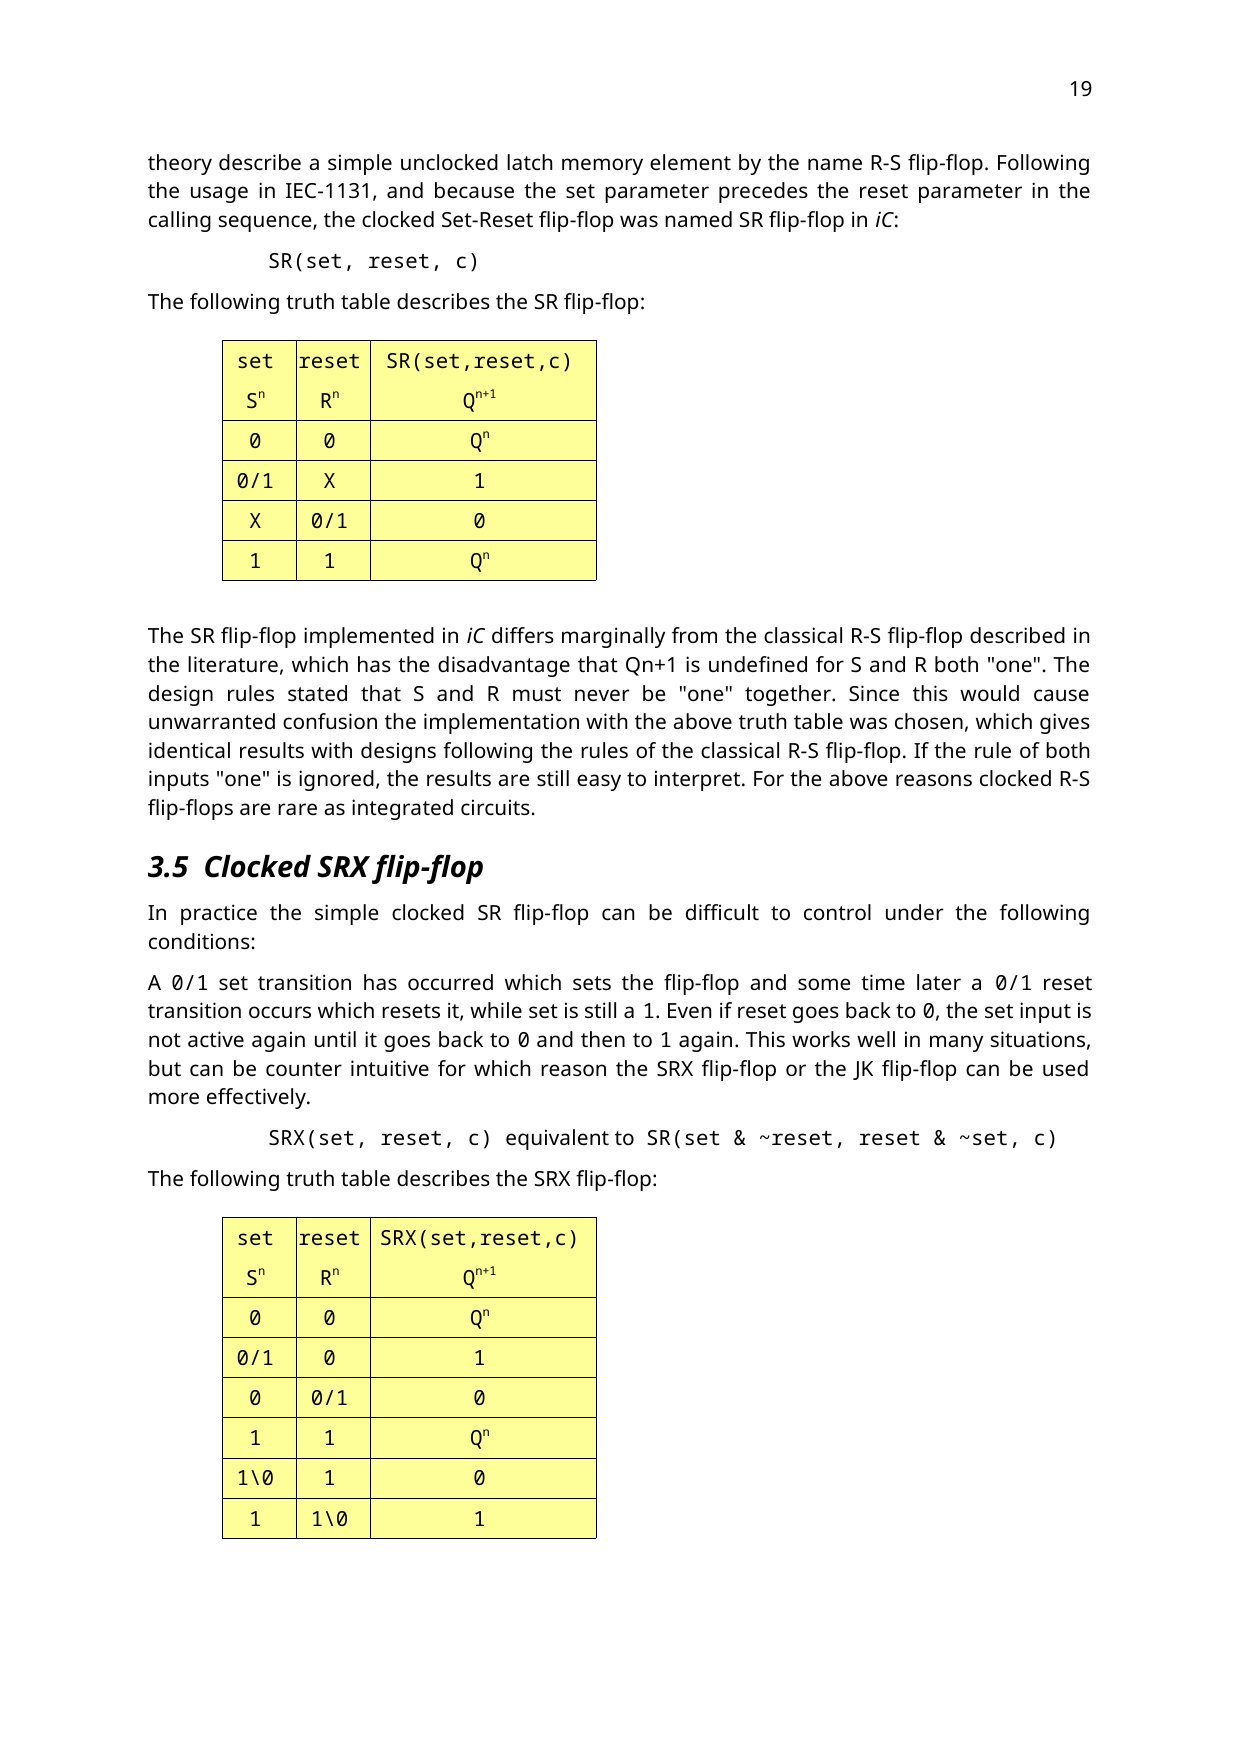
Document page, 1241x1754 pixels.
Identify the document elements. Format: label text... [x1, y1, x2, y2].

table_cell 0 [223, 1298, 296, 1337]
table_cell 1 [297, 1459, 370, 1498]
table_cell 1\0 [297, 1499, 370, 1538]
table_cell 0 [297, 1298, 370, 1337]
table_cell 1 [297, 1418, 370, 1458]
table_cell Qn+1 [371, 380, 596, 420]
table_header set [223, 1218, 296, 1257]
table_cell 1 [223, 541, 296, 580]
subtitle Clocked SRX flip-flop [148, 846, 1092, 886]
table_cell Sn [223, 380, 296, 420]
table_cell 1\0 [223, 1459, 296, 1498]
table_cell 1 [371, 1499, 596, 1538]
table_cell Rn [297, 1257, 370, 1297]
text The following truth table describes the SRX flip-flop: [148, 1164, 1092, 1193]
table_cell 0 [223, 421, 296, 460]
table_cell Qn [371, 1418, 596, 1458]
table_cell 1 [223, 1499, 296, 1538]
table_header SRX(set,reset,c) [371, 1218, 596, 1257]
table_cell 0 [297, 421, 370, 460]
table_cell 1 [371, 1338, 596, 1377]
table_header reset [297, 341, 370, 380]
table_cell 0 [371, 1378, 596, 1417]
text A 0/1 set transition has occurred which sets the flip-flop and some time later a 0/1 reset transition occurs which resets it, while set is still a 1. Even if reset goes back to 0, the set input is not active again until it goes back to 0 and then to 1 again. This works well in many situations, but can be counter intuitive for which reason the SRX flip-flop or the JK flip-flop can be used more effectively. [148, 968, 1092, 1111]
table_cell 0 [297, 1338, 370, 1377]
text In practice the simple clocked SR flip-flop can be difficult to control under the following conditions: [148, 898, 1092, 955]
table_cell 0 [371, 501, 596, 540]
table_cell 1 [297, 541, 370, 580]
table_header reset [297, 1218, 370, 1257]
table_cell 0/1 [223, 461, 296, 500]
table_cell 0/1 [297, 1378, 370, 1417]
table_cell Qn [371, 1298, 596, 1337]
table_cell 1 [223, 1418, 296, 1458]
table_cell Qn [371, 421, 596, 460]
table_header SR(set,reset,c) [371, 341, 596, 380]
table_cell 0 [223, 1378, 296, 1417]
text SR(set, reset, c) [268, 246, 1092, 274]
table_header set [223, 341, 296, 380]
text The SR flip-flop implemented in iC differs marginally from the classical R-S flip-flop described in the literature, which has the disadvantage that Qn+1 is undefined for S and R both "one". The design rules stated that S and R must never be "one" together. Since this would cause unwarranted confusion the implementation with the above truth table was chosen, which gives identical results with designs following the rules of the classical R-S flip-flop. If the rule of both inputs "one" is ignored, the results are still easy to interpret. For the above reasons clocked R-S flip-flops are rare as integrated circuits. [148, 621, 1092, 821]
text theory describe a simple unclocked latch memory element by the name R-S flip-flop. Following the usage in IEC-1131, and because the set parameter precedes the reset parameter in the calling sequence, the clocked Set-Reset flip-flop was named SR flip-flop in iC: [148, 148, 1092, 233]
table_cell Sn [223, 1257, 296, 1297]
text The following truth table describes the SR flip-flop: [148, 287, 1092, 315]
table_cell 0/1 [297, 501, 370, 540]
table_cell 0/1 [223, 1338, 296, 1377]
table_cell Qn [371, 541, 596, 580]
text SRX(set, reset, c) equivalent to SR(set & ~reset, reset & ~set, c) [268, 1123, 1092, 1152]
table_cell Rn [297, 380, 370, 420]
table_cell Qn+1 [371, 1257, 596, 1297]
table_cell X [223, 501, 296, 540]
table_cell X [297, 461, 370, 500]
table_cell 1 [371, 461, 596, 500]
table_cell 0 [371, 1459, 596, 1498]
